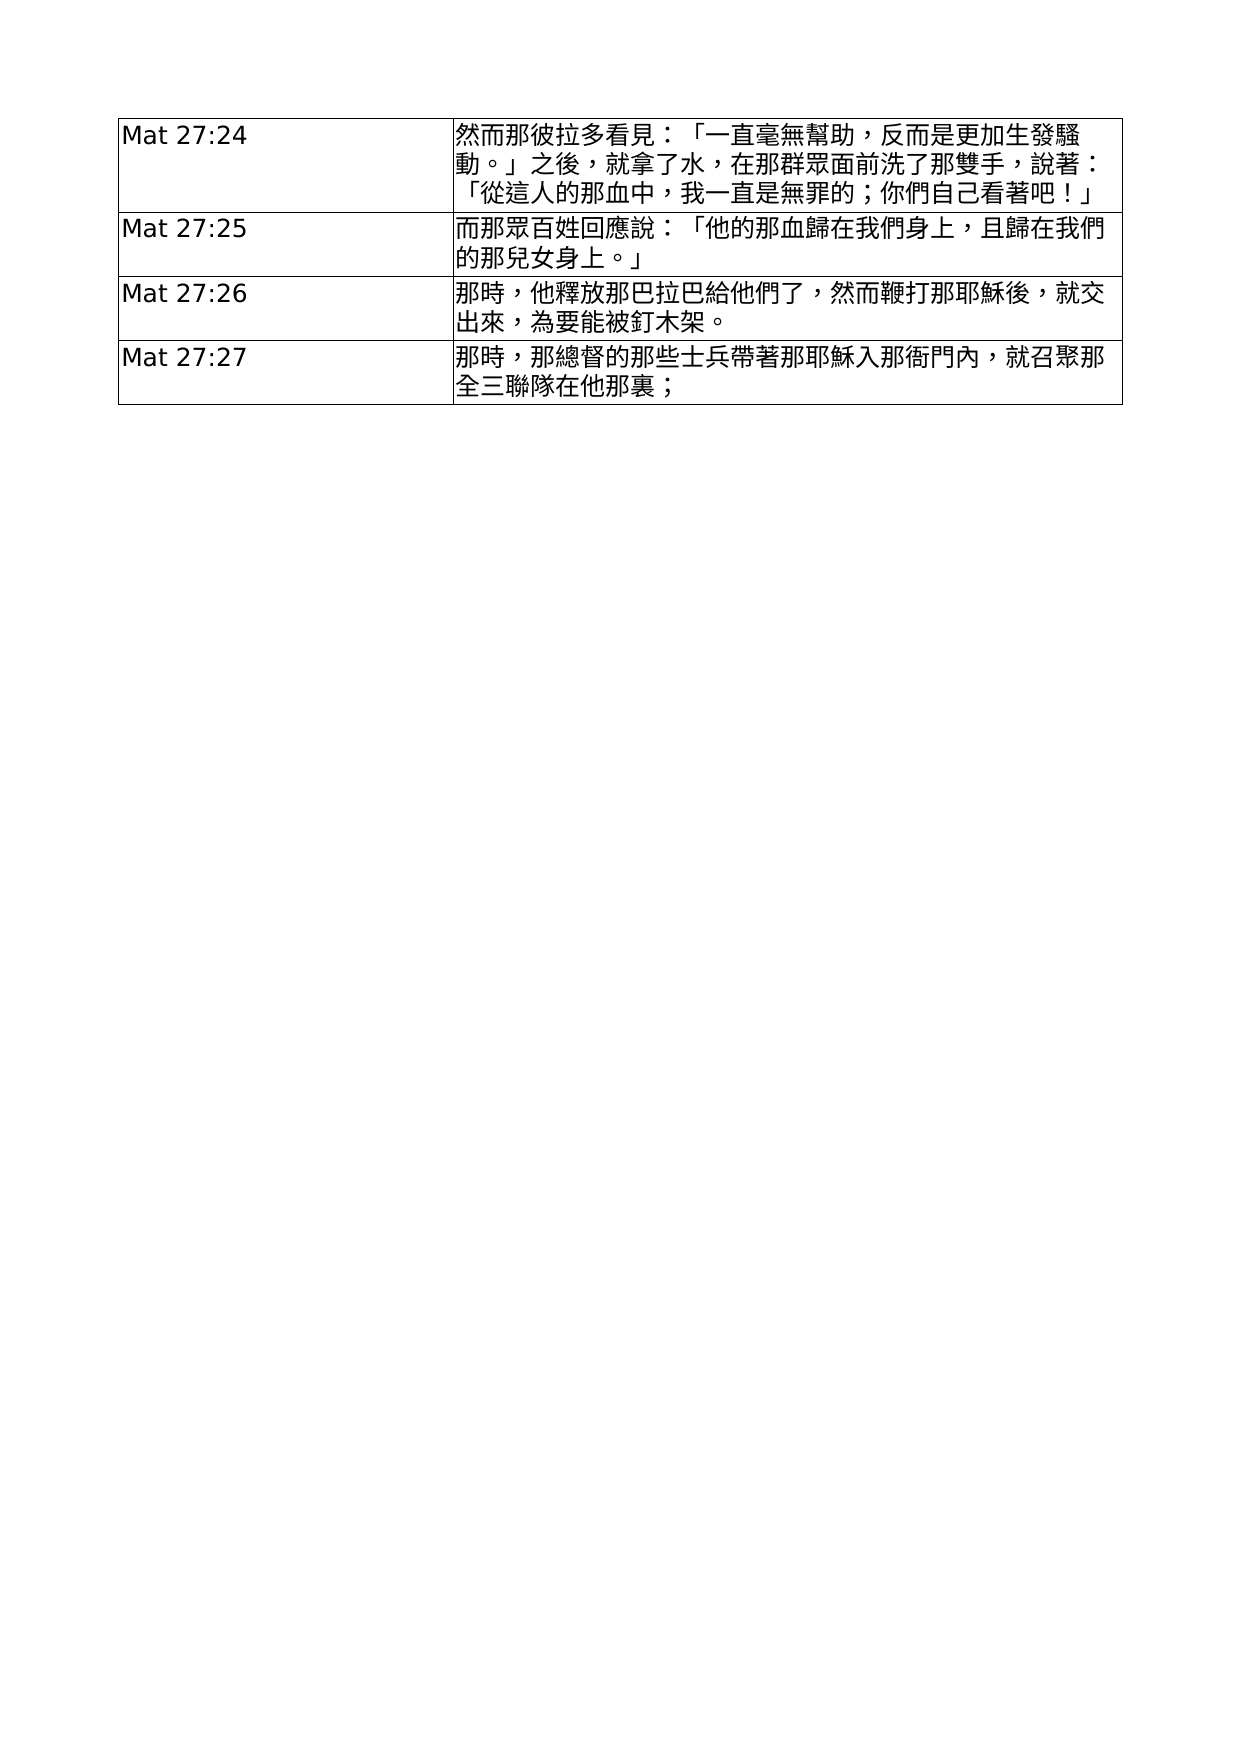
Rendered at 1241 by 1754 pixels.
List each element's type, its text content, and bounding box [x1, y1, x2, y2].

table_cell 而那眾百姓回應說：「他的那血歸在我們身上，且歸在我們的那兒女身上。」 [454, 213, 1122, 276]
table_cell Mat 27:24 [119, 119, 453, 212]
table_cell Mat 27:25 [119, 213, 453, 276]
table_cell 那時，那總督的那些士兵帶著那耶穌入那衙門內，就召聚那全三聯隊在他那裏； [454, 341, 1122, 404]
table_cell 然而那彼拉多看見：「一直毫無幫助，反而是更加生發騷動。」之後，就拿了水，在那群眾面前洗了那雙手，說著：「從這人的那血中，我一直是無罪的；你們自己看著吧！」 [454, 119, 1122, 212]
table_cell Mat 27:27 [119, 341, 453, 404]
table_cell Mat 27:26 [119, 277, 453, 340]
table_cell 那時，他釋放那巴拉巴給他們了，然而鞭打那耶穌後，就交出來，為要能被釘木架。 [454, 277, 1122, 340]
